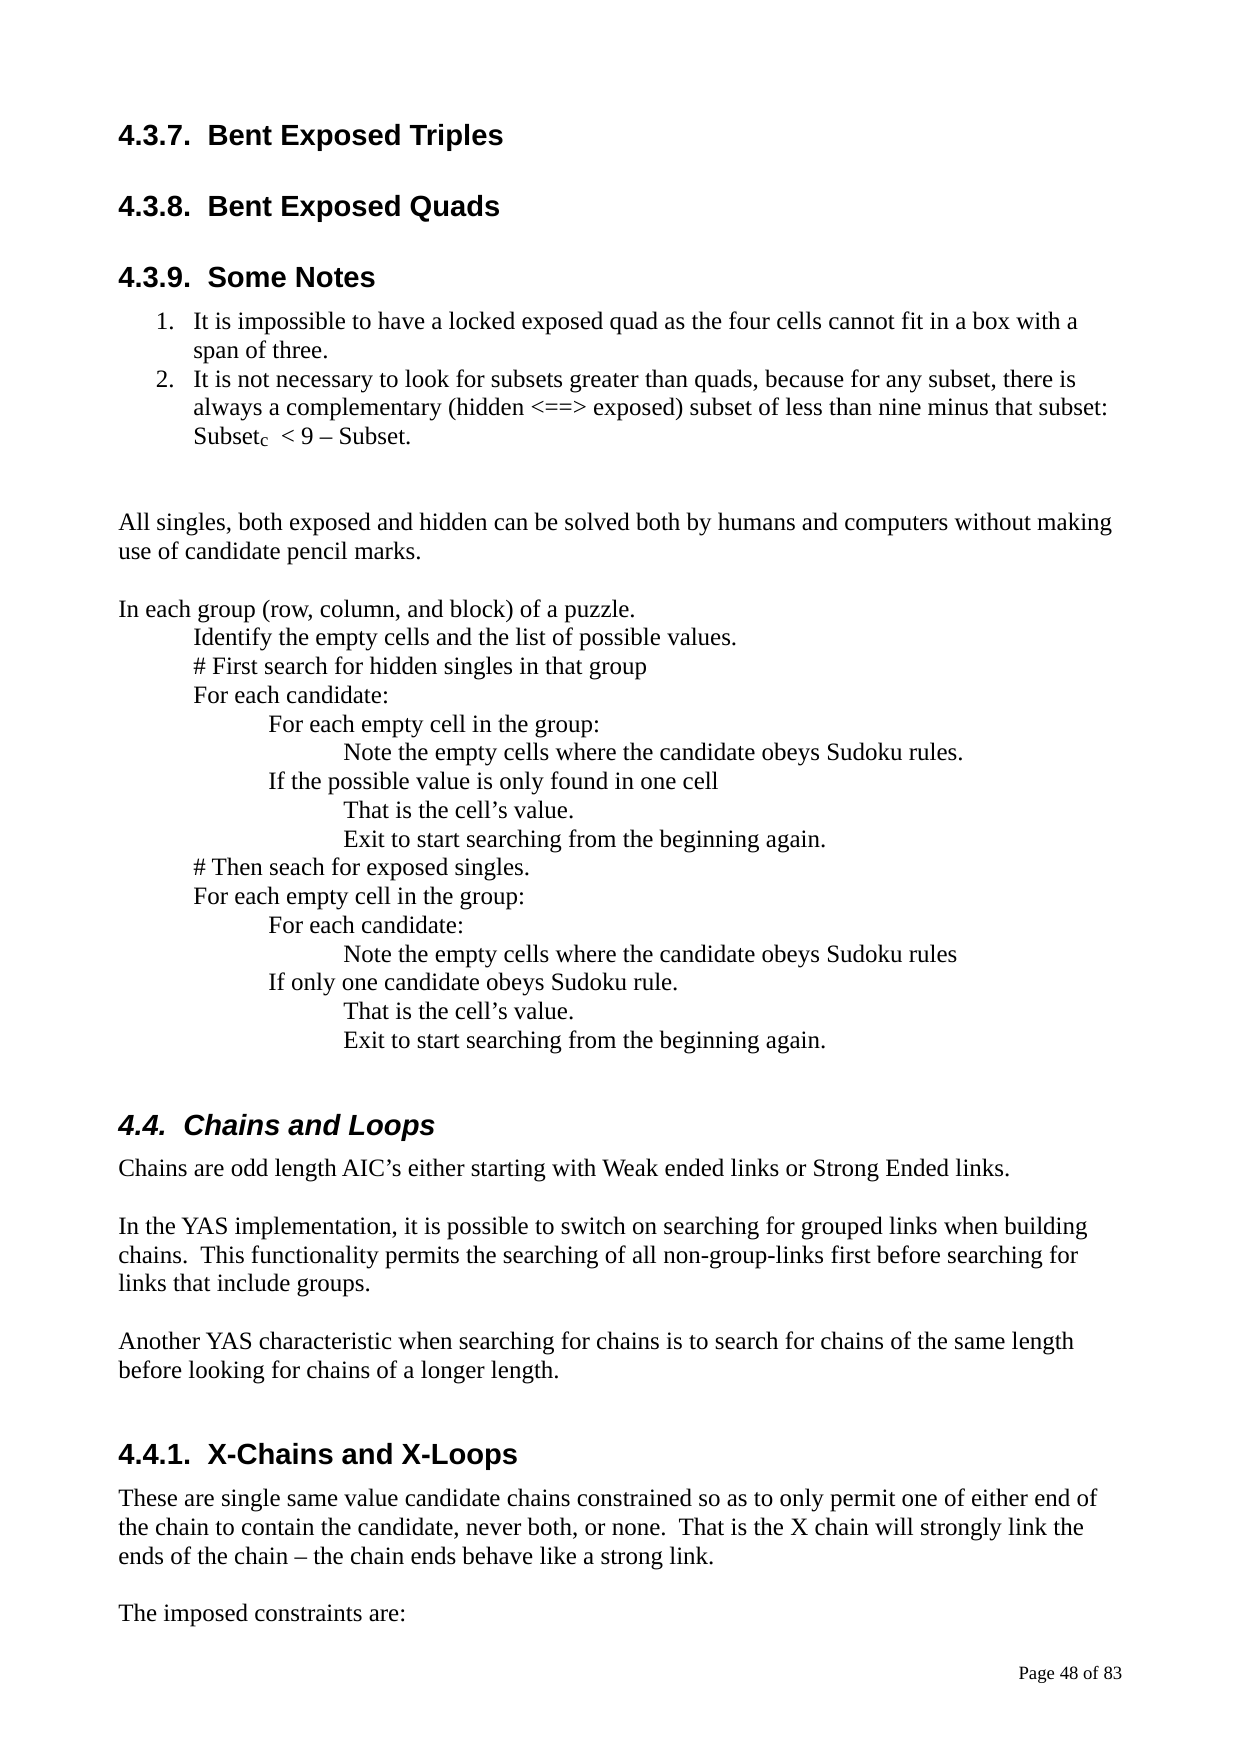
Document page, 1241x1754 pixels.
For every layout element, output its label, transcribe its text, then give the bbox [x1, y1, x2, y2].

text In each group (row, column, and block) of a puzzle. [118, 594, 1122, 622]
subtitle X-Chains and X-Loops [118, 1437, 1122, 1471]
text That is the cell’s value. [118, 795, 1122, 824]
text Exit to start searching from the beginning again. [118, 824, 1122, 852]
text For each empty cell in the group: [118, 881, 1122, 910]
text Chains are odd length AIC’s either starting with Weak ended links or Strong Ended links. [118, 1153, 1122, 1182]
text These are single same value candidate chains constrained so as to only permit one of either end of the chain to contain the candidate, never both, or none. That is the X chain will strongly link the ends of the chain – the chain ends behave like a strong link. [118, 1483, 1122, 1569]
text For each candidate: [118, 680, 1122, 709]
text Another YAS characteristic when searching for chains is to search for chains of the same length before looking for chains of a longer length. [118, 1326, 1122, 1383]
text Identify the empty cells and the list of possible values. [118, 622, 1122, 651]
text If only one candidate obeys Sudoku rule. [118, 967, 1122, 996]
subtitle Some Notes [118, 260, 1122, 294]
subtitle Bent Exposed Triples [118, 118, 1122, 152]
list It is impossible to have a locked exposed quad as the four cells cannot fit in a box with a span of three. [156, 306, 1122, 364]
text # First search for hidden singles in that group [118, 651, 1122, 680]
text Note the empty cells where the candidate obeys Sudoku rules. [118, 737, 1122, 766]
text That is the cell’s value. [118, 996, 1122, 1025]
text In the YAS implementation, it is possible to switch on searching for grouped links when building chains. This functionality permits the searching of all non-group-links first before searching for links that include groups. [118, 1211, 1122, 1297]
text For each candidate: [118, 910, 1122, 939]
text Exit to start searching from the beginning again. [118, 1025, 1122, 1054]
text If the possible value is only found in one cell [118, 766, 1122, 795]
subtitle Bent Exposed Quads [118, 189, 1122, 223]
subtitle Chains and Loops [118, 1107, 1122, 1141]
text Note the empty cells where the candidate obeys Sudoku rules [118, 939, 1122, 967]
text All singles, both exposed and hidden can be solved both by humans and computers without making use of candidate pencil marks. [118, 507, 1122, 565]
list It is not necessary to look for subsets greater than quads, because for any subset, there is always a complementary (hidden <==> exposed) subset of less than nine minus that subset: Subsetc < 9 – Subset. [156, 364, 1122, 450]
text The imposed constraints are: [118, 1598, 1122, 1627]
text # Then seach for exposed singles. [118, 852, 1122, 881]
text For each empty cell in the group: [118, 709, 1122, 737]
